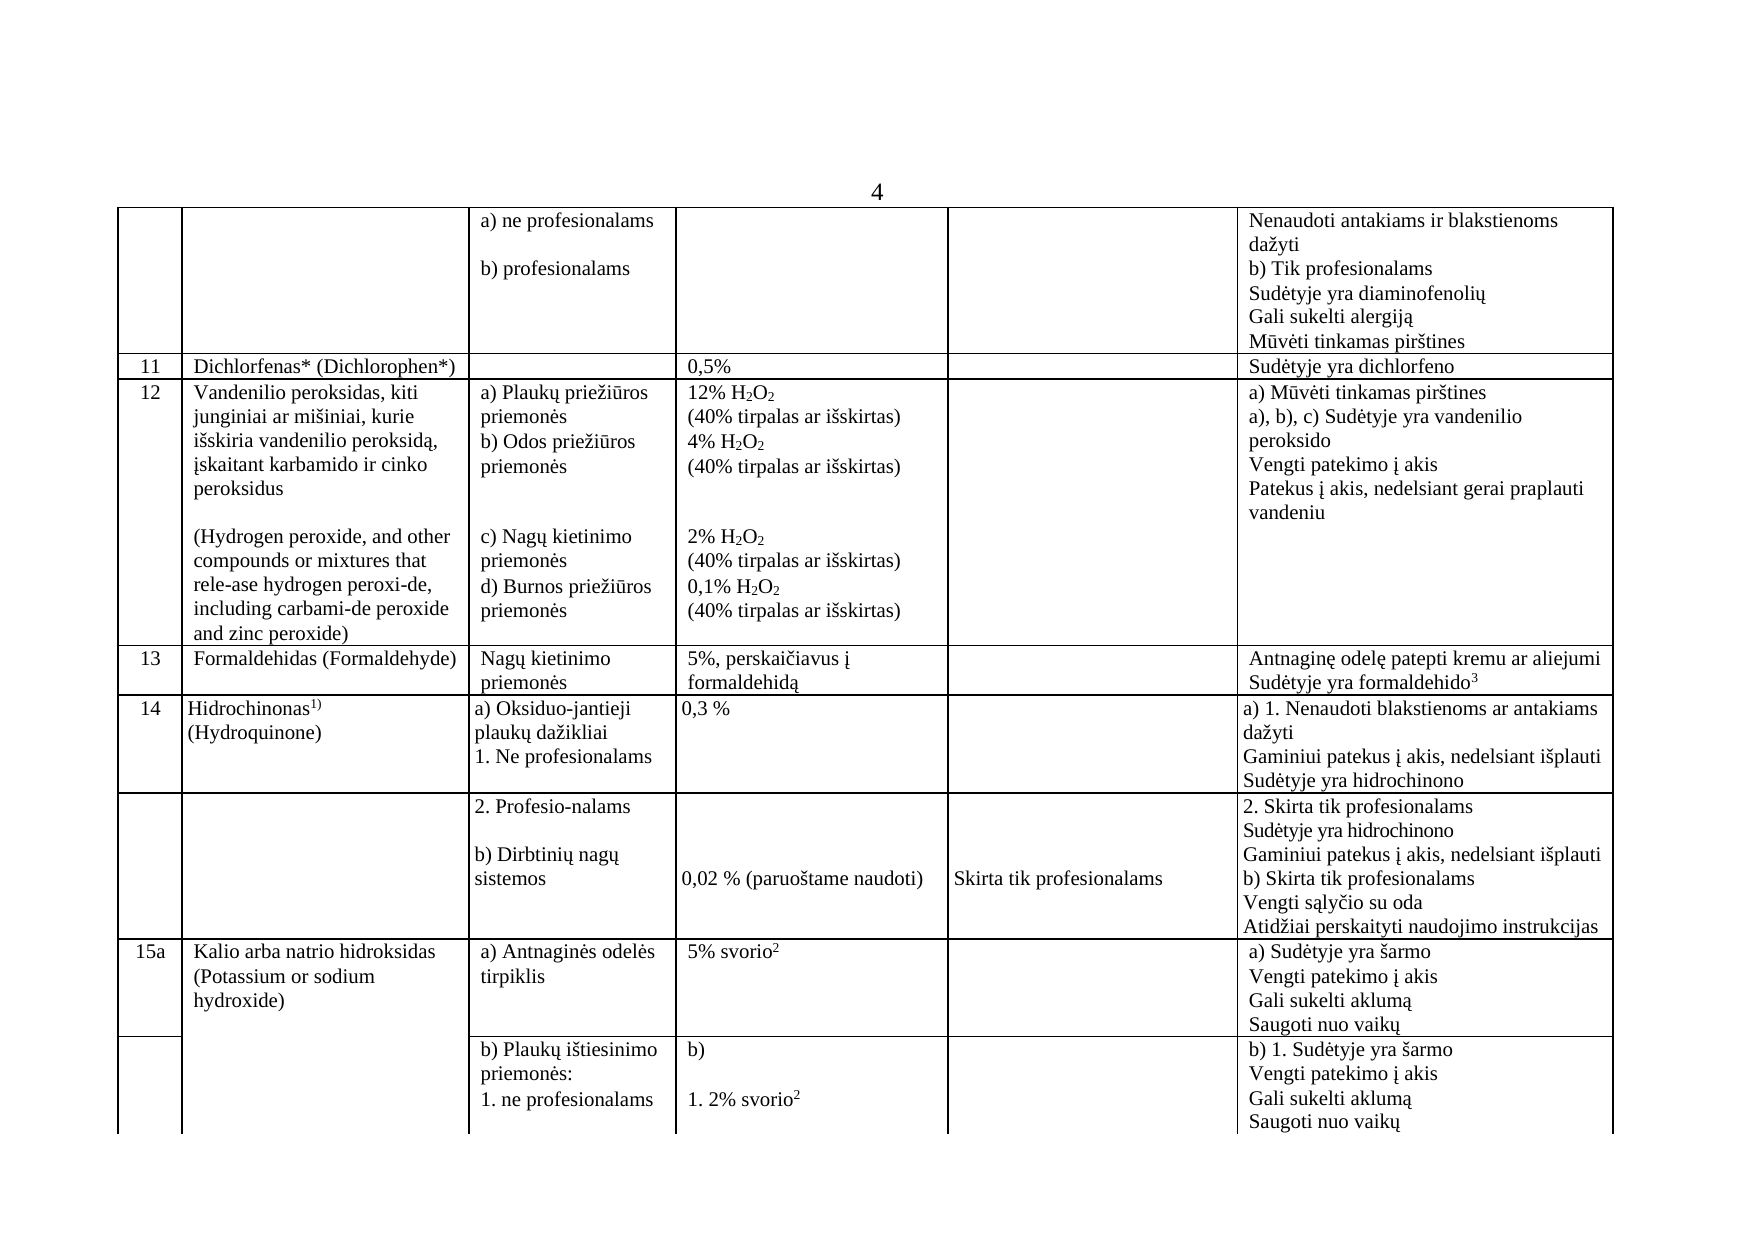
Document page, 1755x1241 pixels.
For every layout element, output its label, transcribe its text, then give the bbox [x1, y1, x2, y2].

table_cell Hidrochinonas1) (Hydroquinone) [183, 696, 468, 744]
table_cell a) Sudėtyje yra šarmo Vengti patekimo į akis Gali sukelti aklumą Saugoti nuo vaikų [1238, 940, 1612, 1036]
table_cell [1614, 694, 1754, 744]
table_cell Nagų kietinimo priemonės [470, 646, 675, 694]
table_cell Antnaginę odelę patepti kremu ar aliejumi Sudėtyje yra formaldehido3 [1238, 646, 1612, 694]
table_cell Gaminiui patekus į akis, nedelsiant išplauti Sudėtyje yra hidrochinono [1238, 744, 1612, 792]
table_cell 0,5% [677, 354, 947, 378]
table_cell 4% H2O2 (40% tirpalas ar išskirtas) [677, 428, 947, 524]
table_cell 0,02 % (paruoštame naudoti) [677, 794, 947, 938]
table_cell 5% svorio2 [677, 940, 947, 1036]
table_cell [949, 1037, 1237, 1085]
table_cell a) 1. Nenaudoti blakstienoms ar antakiams dažyti [1238, 696, 1612, 744]
table_cell [1614, 378, 1754, 428]
table_cell [1614, 792, 1754, 938]
table_cell [677, 744, 947, 792]
table_cell [1614, 1085, 1754, 1133]
table_cell 11 [119, 354, 181, 378]
table_cell [949, 646, 1237, 694]
table_cell [119, 572, 181, 644]
table_cell (Hydrogen peroxide, and other compounds or mixtures that rele-ase hydrogen peroxi-de, including carbami-de peroxide and zinc peroxide) [183, 524, 468, 644]
table_cell [1614, 428, 1754, 524]
table_cell Vandenilio peroksidas, kiti junginiai ar mišiniai, kurie išskiria vandenilio peroksidą, įskaitant karbamido ir cinko peroksidus [183, 380, 468, 524]
table_cell [949, 572, 1237, 644]
table_cell 2. Profesio-nalams b) Dirbtinių nagų sistemos [470, 794, 675, 938]
table_cell 1. 2% svorio2 [677, 1085, 947, 1133]
table_cell [1614, 1036, 1754, 1085]
table_cell b) profesionalams [470, 256, 675, 353]
table_cell [949, 744, 1237, 792]
table_cell d) Burnos priežiūros priemonės [470, 572, 675, 644]
table_cell Dichlorfenas* (Dichlorophen*) [183, 354, 468, 378]
table_cell [949, 940, 1237, 1036]
table_cell [119, 1037, 181, 1085]
table_cell a) Plaukų priežiūros priemonės [470, 380, 675, 428]
table_cell [949, 696, 1237, 744]
table_cell [119, 794, 181, 938]
table_cell [1614, 353, 1754, 378]
table_cell [119, 1085, 181, 1133]
table_cell [119, 256, 181, 353]
table_cell [949, 354, 1237, 378]
table_cell Nenaudoti antakiams ir blakstienoms dažyti [1238, 208, 1612, 256]
table_cell [949, 1085, 1237, 1133]
table_cell Skirta tik profesionalams [949, 794, 1237, 938]
table_cell [677, 208, 947, 256]
table_cell [183, 744, 468, 792]
table_cell [1614, 524, 1754, 572]
table_cell [1614, 256, 1754, 353]
table_cell 2% H2O2 (40% tirpalas ar išskirtas) [677, 524, 947, 572]
table_cell [949, 380, 1237, 428]
table_cell [1614, 744, 1754, 792]
table_cell 12 [119, 380, 181, 428]
table_cell [183, 794, 468, 938]
table_cell [1614, 572, 1754, 644]
table_cell 5%, perskaičiavus į formaldehidą [677, 646, 947, 694]
table_cell [949, 256, 1237, 353]
table_cell [119, 744, 181, 792]
table_cell b) Plaukų ištiesinimo priemonės: [470, 1037, 675, 1085]
table_cell a) ne profesionalams [470, 208, 675, 256]
table_cell [1614, 938, 1754, 1036]
table_cell a) Antnaginės odelės tirpiklis [470, 940, 675, 1036]
table_cell 13 [119, 646, 181, 694]
table_cell [183, 256, 468, 353]
table_cell b) Tik profesionalams Sudėtyje yra diaminofenolių Gali sukelti alergiją Mūvėti tinkamas pirštines [1238, 256, 1612, 353]
table_cell [949, 428, 1237, 524]
table_cell 12% H2O2 (40% tirpalas ar išskirtas) [677, 380, 947, 428]
table_cell Sudėtyje yra dichlorfeno [1238, 354, 1612, 378]
table_cell b) [677, 1037, 947, 1085]
table_cell Kalio arba natrio hidroksidas (Potassium or sodium hydroxide) [183, 940, 468, 1133]
table_cell 15a [119, 940, 181, 1036]
table_cell [677, 256, 947, 353]
table_cell [949, 524, 1237, 572]
table_cell [1614, 645, 1754, 694]
table_cell 1. ne profesionalams [470, 1085, 675, 1133]
table_cell [1238, 524, 1612, 644]
table_cell a) Mūvėti tinkamas pirštines a), b), c) Sudėtyje yra vandenilio peroksido Vengti patekimo į akis Patekus į akis, nedelsiant gerai praplauti vandeniu [1238, 380, 1612, 524]
table_cell [1614, 207, 1754, 256]
table_cell 2. Skirta tik profesionalams Sudėtyje yra hidrochinono Gaminiui patekus į akis, nedelsiant išplauti b) Skirta tik profesionalams Vengti sąlyčio su oda Atidžiai perskaityti naudojimo instrukcijas [1238, 794, 1612, 938]
table_cell [183, 208, 468, 256]
table_cell c) Nagų kietinimo priemonės [470, 524, 675, 572]
table_cell a) Oksiduo-jantieji plaukų dažikliai [470, 696, 675, 744]
table_cell 1. Ne profesionalams [470, 744, 675, 792]
table_cell 14 [119, 696, 181, 744]
table_cell b) 1. Sudėtyje yra šarmo Vengti patekimo į akis Gali sukelti aklumą Saugoti nuo vaikų [1238, 1037, 1612, 1133]
table_cell [119, 524, 181, 572]
table_cell Formaldehidas (Formaldehyde) [183, 646, 468, 694]
table_cell [949, 208, 1237, 256]
table_cell 0,1% H2O2 (40% tirpalas ar išskirtas) [677, 572, 947, 644]
table_cell [119, 428, 181, 524]
table_cell [119, 208, 181, 256]
table_cell 0,3 % [677, 696, 947, 744]
table_cell [470, 354, 675, 378]
table_cell b) Odos priežiūros priemonės [470, 428, 675, 524]
